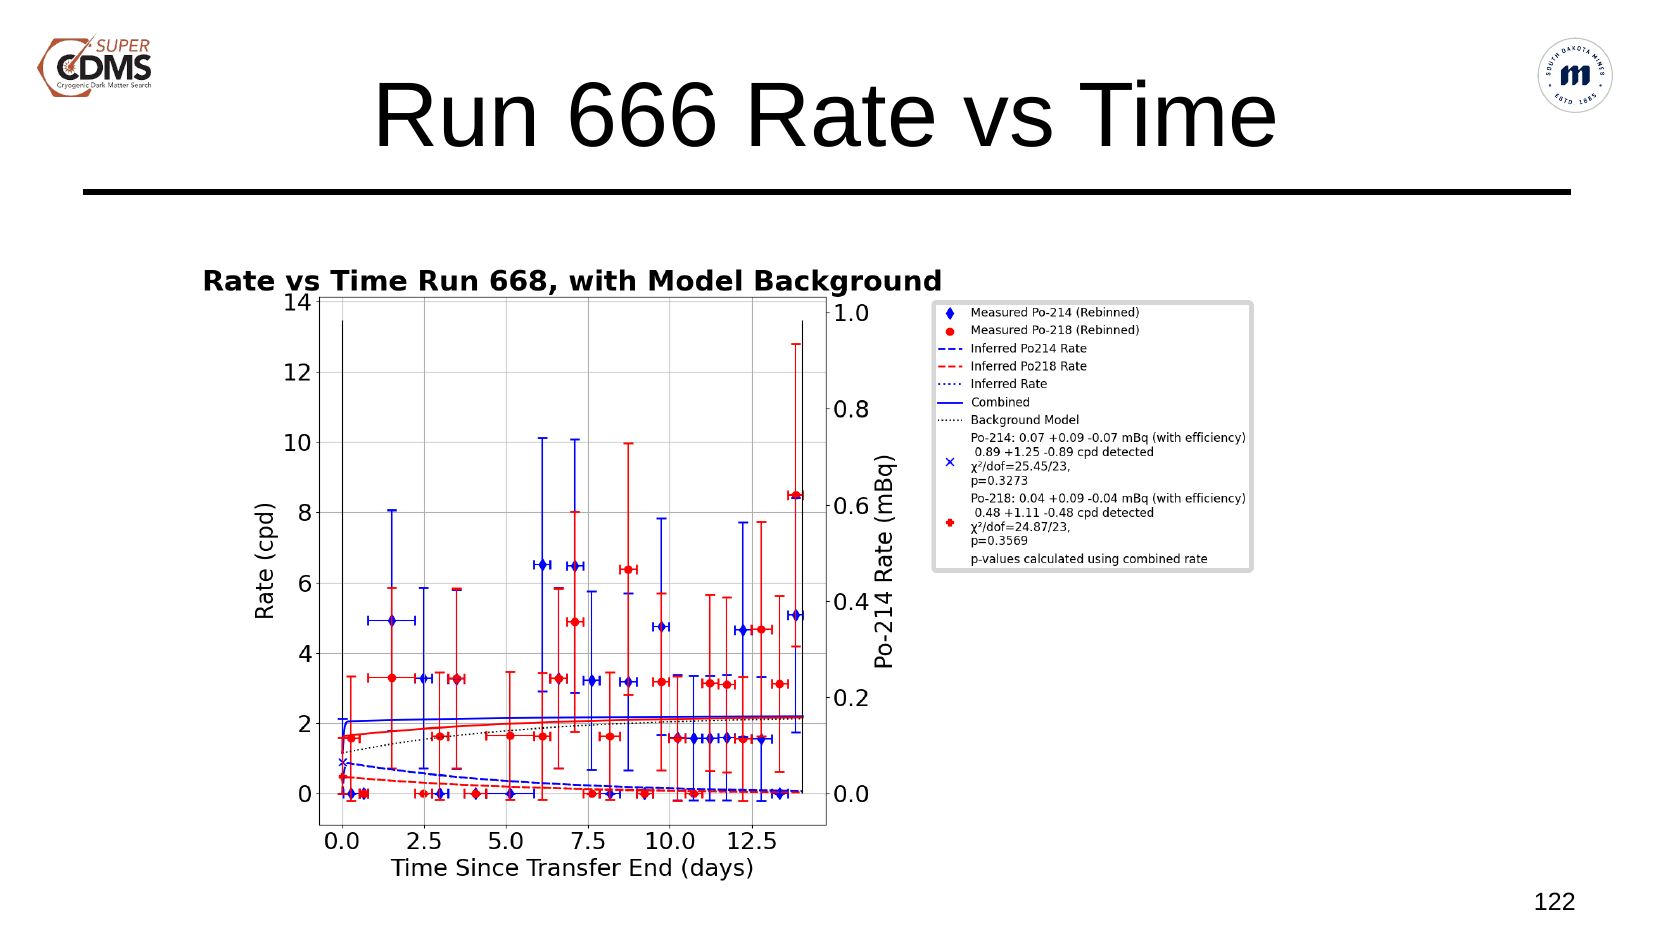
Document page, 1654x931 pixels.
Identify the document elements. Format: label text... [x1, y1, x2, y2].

title Run 666 Rate vs Time [82, 37, 1571, 193]
picture [1571, 37, 1613, 113]
picture [37, 32, 151, 97]
picture [150, 214, 1501, 901]
